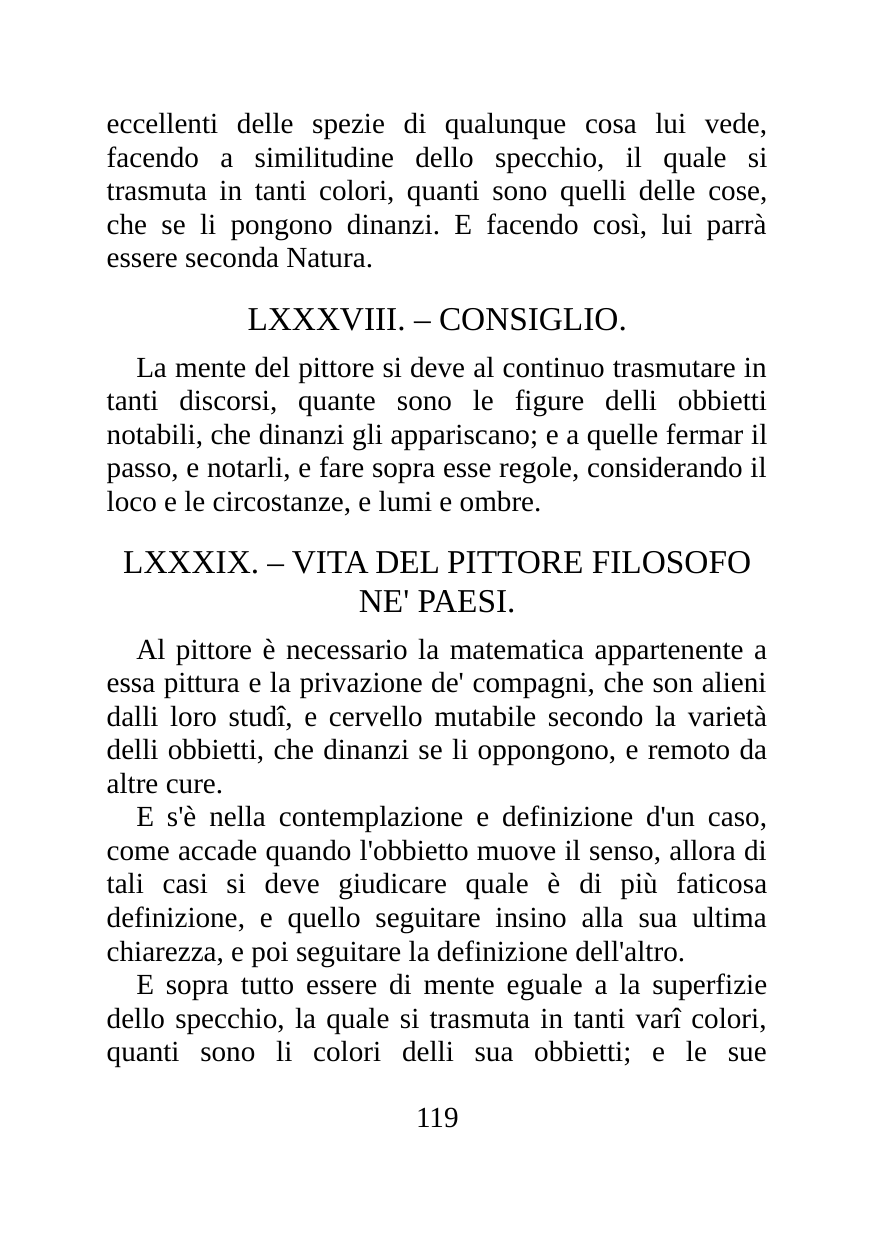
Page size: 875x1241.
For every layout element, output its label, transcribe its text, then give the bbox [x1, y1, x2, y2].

subtitle LXXXVIII. ‒ CONSIGLIO. [106, 299, 768, 337]
text Al pittore è necessario la matematica appartenente a essa pittura e la privazione de' compagni, che son alieni dalli loro studî, e cervello mutabile secondo la varietà delli obbietti, che dinanzi se li oppongono, e remoto da altre cure. [106, 632, 768, 799]
text E s'è nella contemplazione e definizione d'un caso, come accade quando l'obbietto muove il senso, allora di tali casi si deve giudicare quale è di più faticosa definizione, e quello seguitare insino alla sua ultima chiarezza, e poi seguitare la definizione dell'altro. [106, 799, 768, 967]
subtitle LXXXIX. ‒ VITA DEL PITTORE FILOSOFO NE' PAESI. [106, 543, 768, 619]
text E sopra tutto essere di mente eguale a la superfizie dello specchio, la quale si trasmuta in tanti varî colori, quanti sono li colori delli sua obbietti; e le sue [106, 967, 768, 1068]
text eccellenti delle spezie di qualunque cosa lui vede, facendo a similitudine dello specchio, il quale si trasmuta in tanti colori, quanti sono quelli delle cose, che se li pongono dinanzi. E facendo così, lui parrà essere seconda Natura. [106, 106, 768, 274]
text La mente del pittore si deve al continuo trasmutare in tanti discorsi, quante sono le figure delli obbietti notabili, che dinanzi gli appariscano; e a quelle fermar il passo, e notarli, e fare sopra esse regole, considerando il loco e le circostanze, e lumi e ombre. [106, 350, 768, 518]
